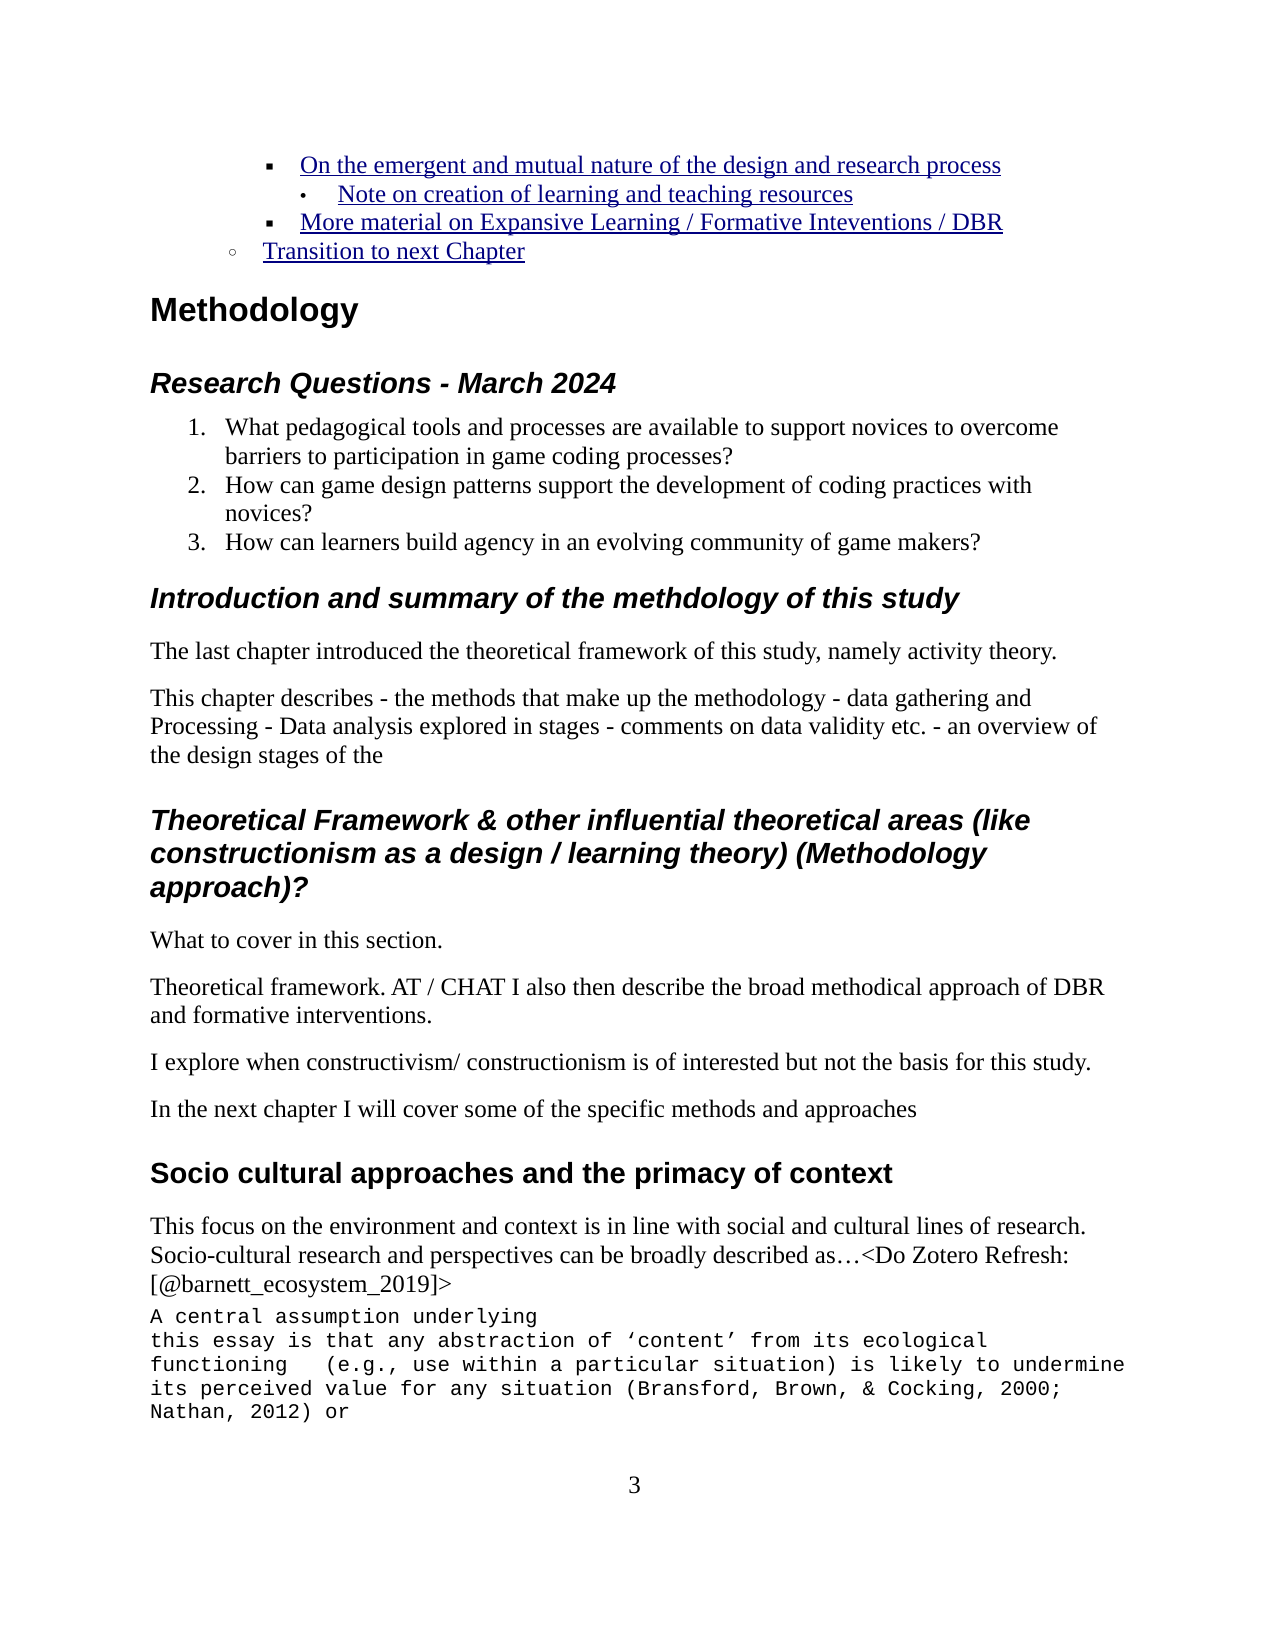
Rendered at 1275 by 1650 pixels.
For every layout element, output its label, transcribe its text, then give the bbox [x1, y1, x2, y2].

list Note on creation of learning and teaching resources [300, 179, 1125, 207]
list What pedagogical tools and processes are available to support novices to overcome barriers to participation in game coding processes? [187, 412, 1125, 470]
list On the emergent and mutual nature of the design and research process [262, 150, 1125, 179]
list Transition to next Chapter [225, 236, 1125, 265]
text The last chapter introduced the theoretical framework of this study, namely activity theory. [150, 636, 1125, 665]
text This chapter describes - the methods that make up the methodology - data gathering and Processing - Data analysis explored in stages - comments on data validity etc. - an overview of the design stages of the [150, 683, 1125, 769]
subtitle Introduction and summary of the methdology of this study [150, 581, 1125, 614]
list More material on Expansive Learning / Formative Inteventions / DBR [262, 207, 1125, 236]
text A central assumption underlying [150, 1307, 1125, 1330]
subtitle Research Questions - March 2024 [150, 366, 1125, 400]
text I explore when constructivism/ constructionism is of interested but not the basis for this study. [150, 1047, 1125, 1076]
text In the next chapter I will cover some of the specific methods and approaches [150, 1094, 1125, 1122]
list How can game design patterns support the development of coding practices with novices? [187, 470, 1125, 527]
list How can learners build agency in an evolving community of game makers? [187, 527, 1125, 556]
text This focus on the environment and context is in line with social and cultural lines of research. Socio-cultural research and perspectives can be broadly described as…<Do Zotero Refresh: [@barnett_ecosystem_2019]> [150, 1211, 1125, 1298]
subtitle Socio cultural approaches and the primacy of context [150, 1156, 1125, 1190]
text this essay is that any abstraction of ‘content’ from its ecological functioning (e.g., use within a particular situation) is likely to undermine its perceived value for any situation (Bransford, Brown, & Cocking, 2000; Nathan, 2012) or [150, 1330, 1125, 1425]
text What to cover in this section. [150, 925, 1125, 954]
subtitle Theoretical Framework & other influential theoretical areas (like constructionism as a design / learning theory) (Methodology approach)? [150, 803, 1125, 903]
text Theoretical framework. AT / CHAT I also then describe the broad methodical approach of DBR and formative interventions. [150, 972, 1125, 1029]
subtitle Methodology [150, 290, 1125, 329]
